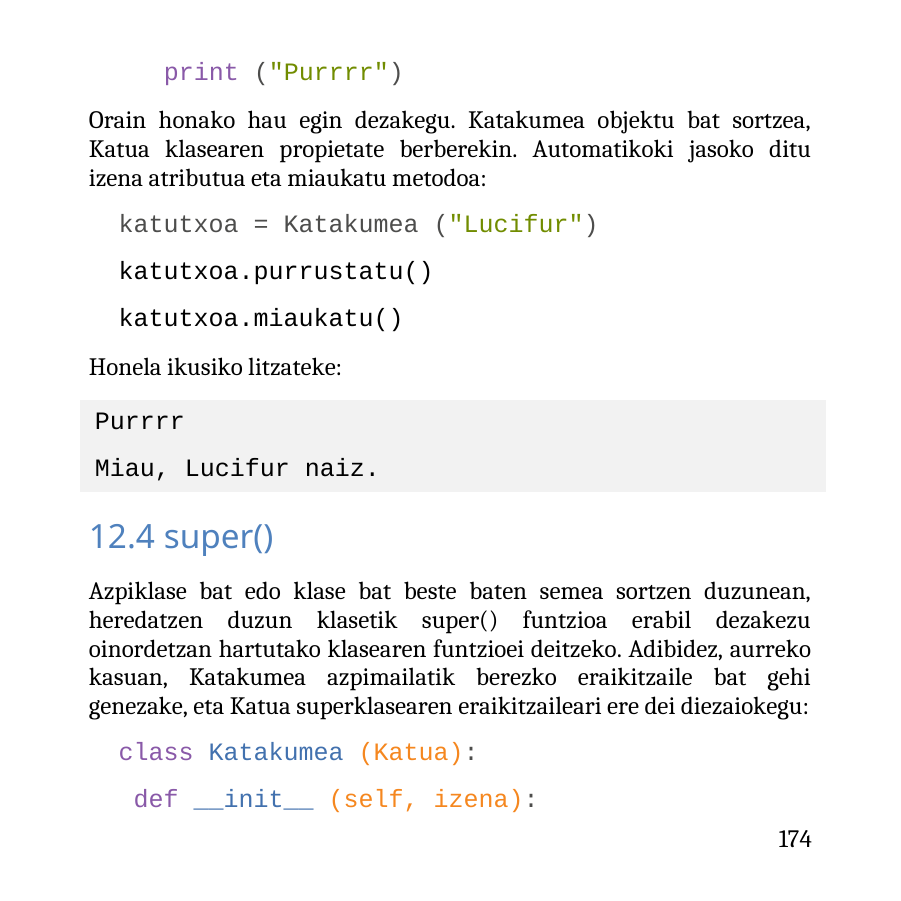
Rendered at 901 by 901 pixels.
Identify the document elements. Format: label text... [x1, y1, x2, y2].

text class Katakumea (Katua): [118, 739, 811, 768]
text Purrrr [86, 406, 820, 437]
text Azpiklase bat edo klase bat beste baten semea sortzen duzunean, heredatzen duzun klasetik super() funtzioa erabil dezakezu oinordetzan hartutako klasearen funtzioei deitzeko. Adibidez, aurreko kasuan, Katakumea azpimailatik berezko eraikitzaile bat gehi genezake, eta Katua superklasearen eraikitzaileari ere dei diezaiokegu: [89, 577, 811, 721]
text print ("Purrrr") [118, 59, 811, 87]
text katutxoa.purrustatu() [118, 258, 811, 287]
text Miau, Lucifur naiz. [86, 447, 820, 486]
subtitle super() [89, 513, 811, 558]
text Honela ikusiko litzateke: [89, 352, 811, 381]
text def __init__ (self, izena): [118, 787, 811, 815]
text katutxoa = Katakumea ("Lucifur") [118, 211, 811, 239]
text Orain honako hau egin dezakegu. Katakumea objektu bat sortzea, Katua klasearen propietate berberekin. Automatikoki jasoko ditu izena atributua eta miaukatu metodoa: [89, 106, 811, 192]
text katutxoa.miaukatu() [118, 305, 811, 334]
